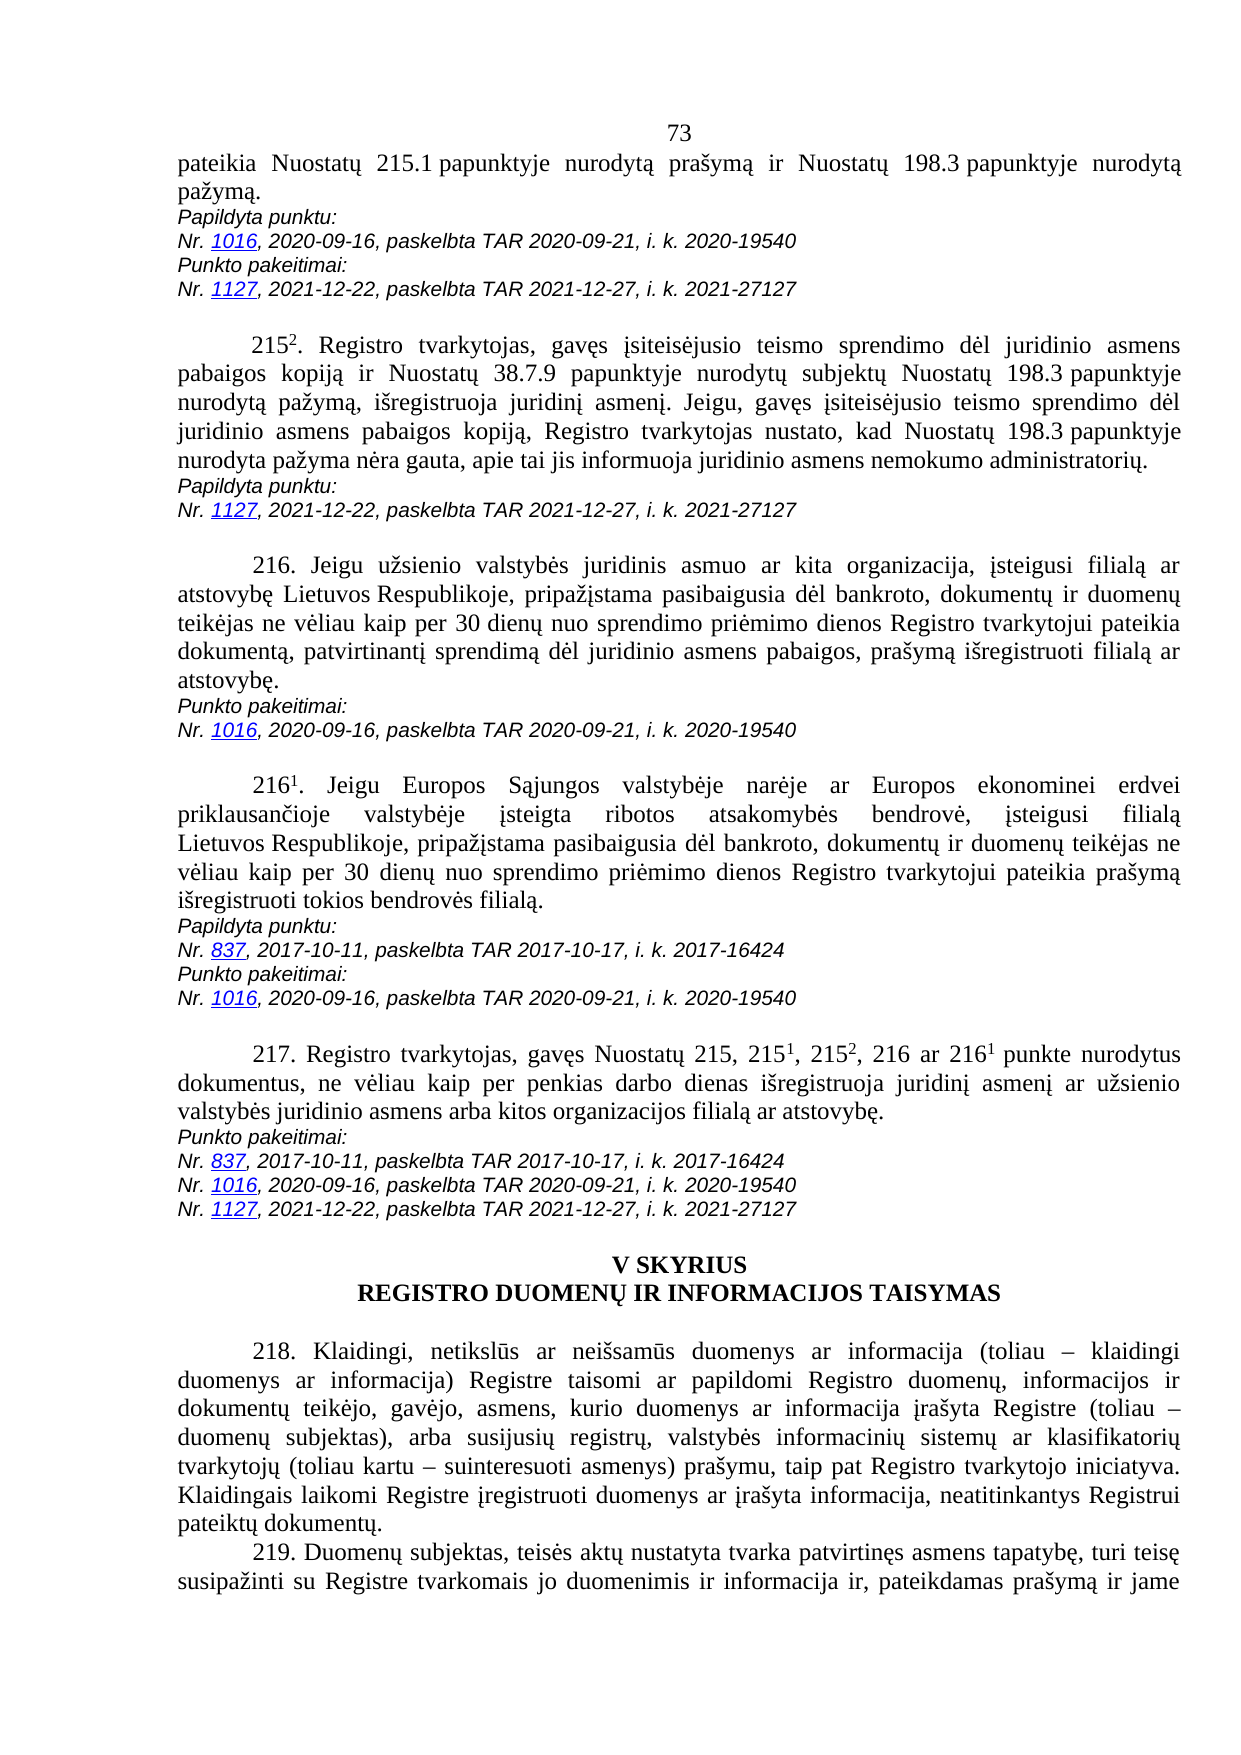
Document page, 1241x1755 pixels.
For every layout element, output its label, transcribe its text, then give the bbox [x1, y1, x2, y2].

text Nr. 837, 2017-10-11, paskelbta TAR 2017-10-17, i. k. 2017-16424 [177, 938, 1181, 962]
text 2152. Registro tvarkytojas, gavęs įsiteisėjusio teismo sprendimo dėl juridinio asmens pabaigos kopiją ir Nuostatų 38.7.9 papunktyje nurodytų subjektų Nuostatų 198.3 papunktyje nurodytą pažymą, išregistruoja juridinį asmenį. Jeigu, gavęs įsiteisėjusio teismo sprendimo dėl juridinio asmens pabaigos kopiją, Registro tvarkytojas nustato, kad Nuostatų 198.3 papunktyje nurodyta pažyma nėra gauta, apie tai jis informuoja juridinio asmens nemokumo administratorių. [177, 330, 1181, 473]
text V SKYRIUS [177, 1250, 1181, 1278]
text Punkto pakeitimai: [177, 253, 1181, 277]
text 216. Jeigu užsienio valstybės juridinis asmuo ar kita organizacija, įsteigusi filialą ar atstovybę Lietuvos Respublikoje, pripažįstama pasibaigusia dėl bankroto, dokumentų ir duomenų teikėjas ne vėliau kaip per 30 dienų nuo sprendimo priėmimo dienos Registro tvarkytojui pateikia dokumentą, patvirtinantį sprendimą dėl juridinio asmens pabaigos, prašymą išregistruoti filialą ar atstovybę. [177, 550, 1181, 694]
text pateikia Nuostatų 215.1 papunktyje nurodytą prašymą ir Nuostatų 198.3 papunktyje nurodytą pažymą. [177, 148, 1181, 205]
text 219. Duomenų subjektas, teisės aktų nustatyta tvarka patvirtinęs asmens tapatybę, turi teisę susipažinti su Registre tvarkomais jo duomenimis ir informacija ir, pateikdamas prašymą ir jame [177, 1537, 1181, 1595]
text Nr. 1016, 2020-09-16, paskelbta TAR 2020-09-21, i. k. 2020-19540 [177, 986, 1181, 1010]
text Nr. 1127, 2021-12-22, paskelbta TAR 2021-12-27, i. k. 2021-27127 [177, 1197, 1181, 1221]
text 218. Klaidingi, netikslūs ar neišsamūs duomenys ar informacija (toliau – klaidingi duomenys ar informacija) Registre taisomi ar papildomi Registro duomenų, informacijos ir dokumentų teikėjo, gavėjo, asmens, kurio duomenys ar informacija įrašyta Registre (toliau – duomenų subjektas), arba susijusių registrų, valstybės informacinių sistemų ar klasifikatorių tvarkytojų (toliau kartu – suinteresuoti asmenys) prašymu, taip pat Registro tvarkytojo iniciatyva. Klaidingais laikomi Registre įregistruoti duomenys ar įrašyta informacija, neatitinkantys Registrui pateiktų dokumentų. [177, 1336, 1181, 1537]
text Nr. 1127, 2021-12-22, paskelbta TAR 2021-12-27, i. k. 2021-27127 [177, 497, 1181, 521]
text Nr. 1016, 2020-09-16, paskelbta TAR 2020-09-21, i. k. 2020-19540 [177, 718, 1181, 742]
text 217. Registro tvarkytojas, gavęs Nuostatų 215, 2151, 2152, 216 ar 2161 punkte nurodytus dokumentus, ne vėliau kaip per penkias darbo dienas išregistruoja juridinį asmenį ar užsienio valstybės juridinio asmens arba kitos organizacijos filialą ar atstovybę. [177, 1039, 1181, 1125]
text Papildyta punktu: [177, 914, 1181, 938]
text Punkto pakeitimai: [177, 962, 1181, 986]
text Punkto pakeitimai: [177, 1125, 1181, 1149]
text Punkto pakeitimai: [177, 694, 1181, 718]
text Nr. 1127, 2021-12-22, paskelbta TAR 2021-12-27, i. k. 2021-27127 [177, 277, 1181, 301]
text Nr. 837, 2017-10-11, paskelbta TAR 2017-10-17, i. k. 2017-16424 [177, 1149, 1181, 1173]
text Nr. 1016, 2020-09-16, paskelbta TAR 2020-09-21, i. k. 2020-19540 [177, 229, 1181, 253]
text Nr. 1016, 2020-09-16, paskelbta TAR 2020-09-21, i. k. 2020-19540 [177, 1173, 1181, 1197]
text REGISTRO DUOMENŲ IR INFORMACIJOS TAISYMAS [177, 1278, 1181, 1307]
text 2161. Jeigu Europos Sąjungos valstybėje narėje ar Europos ekonominei erdvei priklausančioje valstybėje įsteigta ribotos atsakomybės bendrovė, įsteigusi filialą Lietuvos Respublikoje, pripažįstama pasibaigusia dėl bankroto, dokumentų ir duomenų teikėjas ne vėliau kaip per 30 dienų nuo sprendimo priėmimo dienos Registro tvarkytojui pateikia prašymą išregistruoti tokios bendrovės filialą. [177, 771, 1181, 914]
text Papildyta punktu: [177, 205, 1181, 229]
text Papildyta punktu: [177, 473, 1181, 497]
